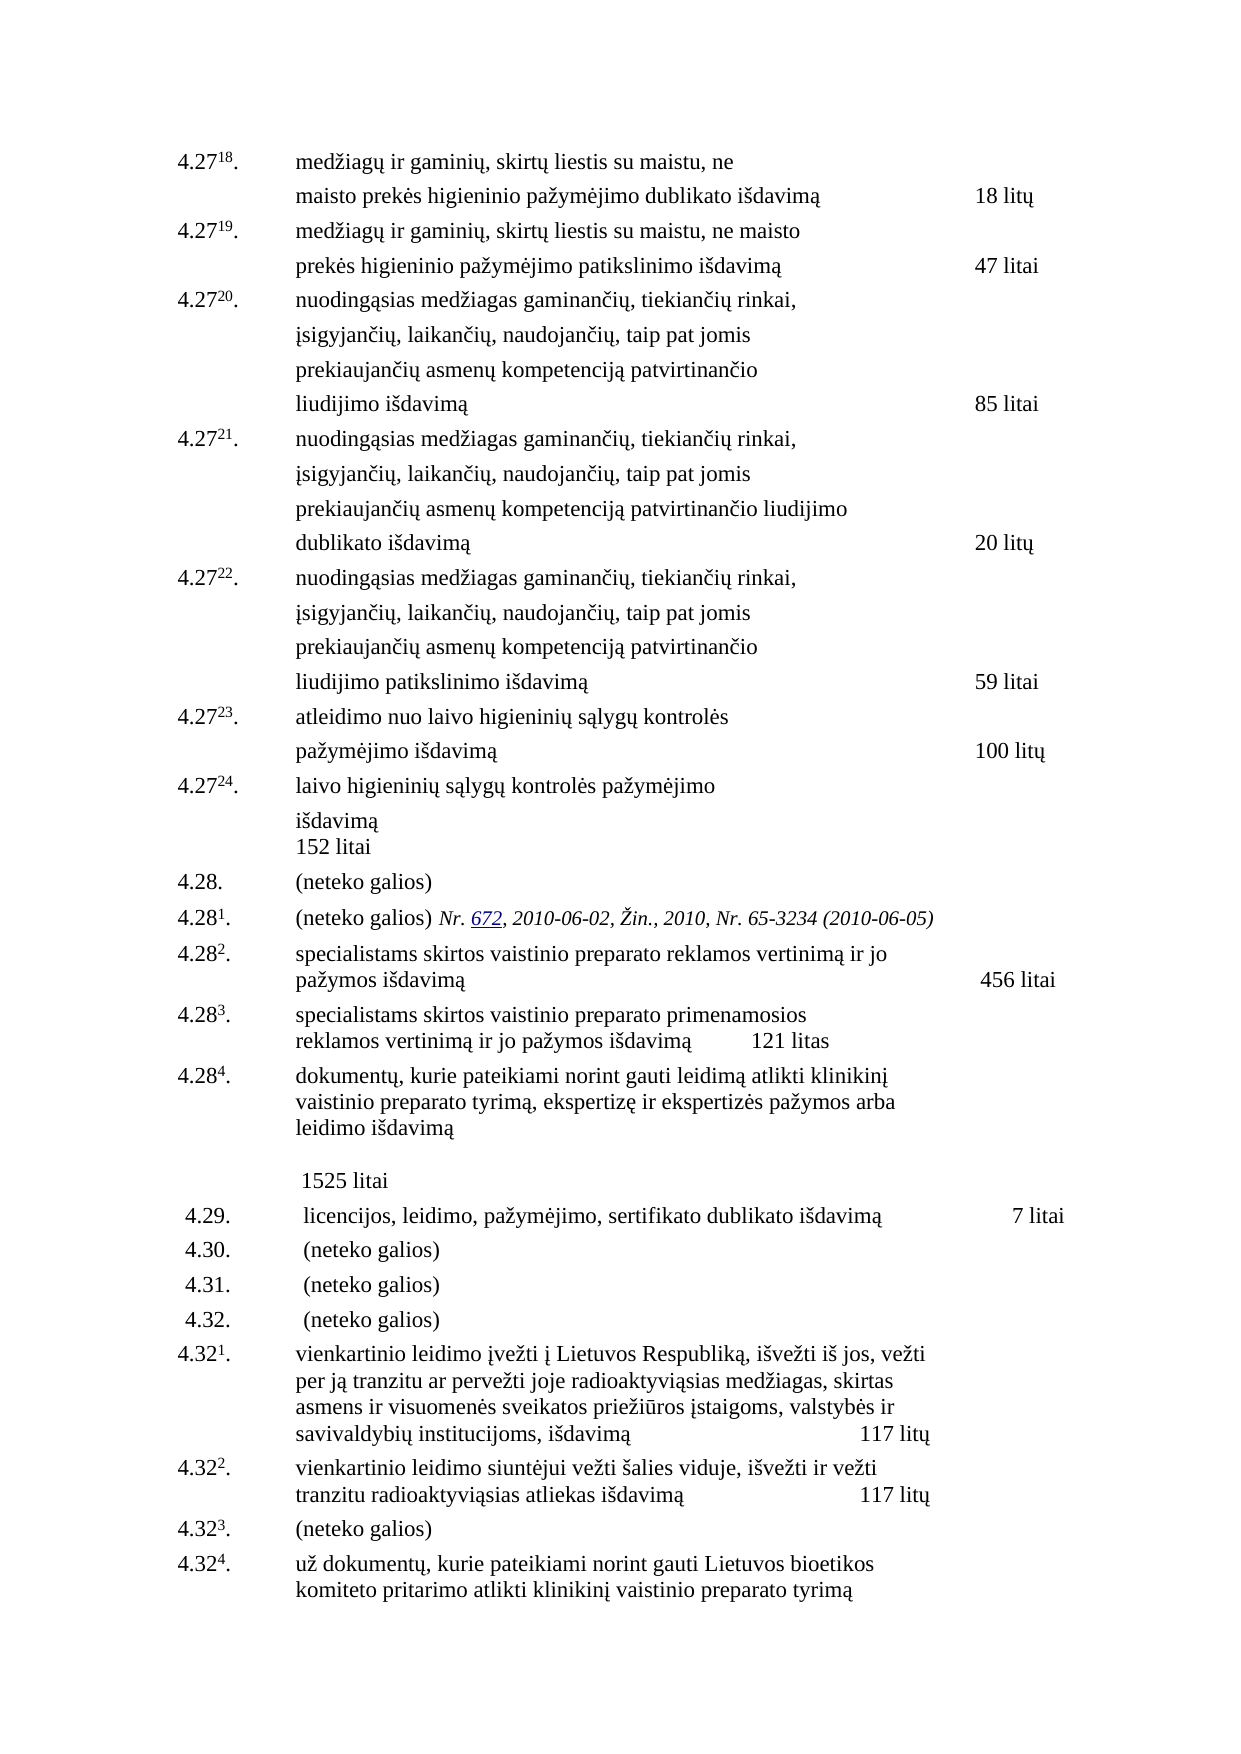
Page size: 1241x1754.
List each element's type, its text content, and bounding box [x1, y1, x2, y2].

table_header 4.29. [174, 1202, 292, 1236]
text 4.2722. nuodingąsias medžiagas gaminančių, tiekiančių rinkai, [177, 564, 1122, 590]
table_cell (neteko galios) [292, 1271, 1001, 1306]
text prekiaujančių asmenų kompetenciją patvirtinančio liudijimo [177, 494, 1122, 521]
text 4.28. (neteko galios) [177, 868, 945, 894]
text 4.2719. medžiagų ir gaminių, skirtų liestis su maistu, ne maisto [177, 217, 1122, 243]
text 4.2723. atleidimo nuo laivo higieninių sąlygų kontrolės [177, 703, 1122, 729]
text išdavimą 152 litai [177, 807, 945, 859]
text 4.322. vienkartinio leidimo siuntėjui vežti šalies viduje, išvežti ir vežti tranzitu radioaktyviąsias atliekas išdavimą 117 litų [177, 1454, 930, 1507]
text įsigyjančių, laikančių, naudojančių, taip pat jomis [177, 321, 1122, 347]
text įsigyjančių, laikančių, naudojančių, taip pat jomis [177, 460, 1122, 486]
text dublikato išdavimą 20 litų [177, 529, 1122, 556]
text 4.2721. nuodingąsias medžiagas gaminančių, tiekiančių rinkai, [177, 425, 1122, 452]
table_cell 4.32. [174, 1306, 292, 1341]
table_cell (neteko galios) [292, 1236, 1001, 1271]
text 4.321. vienkartinio leidimo įvežti į Lietuvos Respubliką, išvežti iš jos, vežti per ją tranzitu ar pervežti joje radioaktyviąsias medžiagas, skirtas asmens ir visuomenės sveikatos priežiūros įstaigoms, valstybės ir savivaldybių institucijoms, išdavimą 117 litų [177, 1341, 930, 1446]
text 4.2724. laivo higieninių sąlygų kontrolės pažymėjimo [177, 772, 1122, 798]
text prekės higieninio pažymėjimo patikslinimo išdavimą 47 litai [177, 252, 1122, 278]
table_cell [1001, 1236, 1104, 1271]
text maisto prekės higieninio pažymėjimo dublikato išdavimą 18 litų [177, 182, 1122, 209]
text prekiaujančių asmenų kompetenciją patvirtinančio [177, 633, 1122, 660]
text 4.323. (neteko galios) [177, 1515, 1122, 1542]
text 4.282. specialistams skirtos vaistinio preparato reklamos vertinimą ir jo pažymos išdavimą 456 litai [177, 939, 1122, 992]
table_cell [1001, 1306, 1104, 1341]
text pažymėjimo išdavimą 100 litų [177, 737, 1122, 764]
text 4.2720. nuodingąsias medžiagas gaminančių, tiekiančių rinkai, [177, 286, 1122, 313]
table_cell (neteko galios) [292, 1306, 1001, 1341]
table_cell 4.30. [174, 1236, 292, 1271]
text liudijimo išdavimą 85 litai [177, 391, 1122, 417]
text 4.283. specialistams skirtos vaistinio preparato primenamosios reklamos vertinimą ir jo pažymos išdavimą 121 litas [177, 1001, 1122, 1053]
text 4.2718. medžiagų ir gaminių, skirtų liestis su maistu, ne [177, 148, 1122, 174]
table_cell [1001, 1271, 1104, 1306]
text prekiaujančių asmenų kompetenciją patvirtinančio [177, 356, 1122, 382]
table_header licencijos, leidimo, pažymėjimo, sertifikato dublikato išdavimą [292, 1202, 1001, 1236]
text įsigyjančių, laikančių, naudojančių, taip pat jomis [177, 599, 1122, 625]
text 4.281. (neteko galios) Nr. 672, 2010-06-02, Žin., 2010, Nr. 65-3234 (2010-06-05) [177, 902, 1122, 931]
text liudijimo patikslinimo išdavimą 59 litai [177, 668, 1122, 694]
text 4.324. už dokumentų, kurie pateikiami norint gauti Lietuvos bioetikos komiteto pritarimo atlikti klinikinį vaistinio preparato tyrimą [177, 1550, 930, 1603]
text 4.284. dokumentų, kurie pateikiami norint gauti leidimą atlikti klinikinį vaistinio preparato tyrimą, ekspertizę ir ekspertizės pažymos arba leidimo išdavimą 1525 litai [177, 1062, 945, 1193]
table_cell 4.31. [174, 1271, 292, 1306]
table_header 7 litai [1001, 1202, 1104, 1236]
